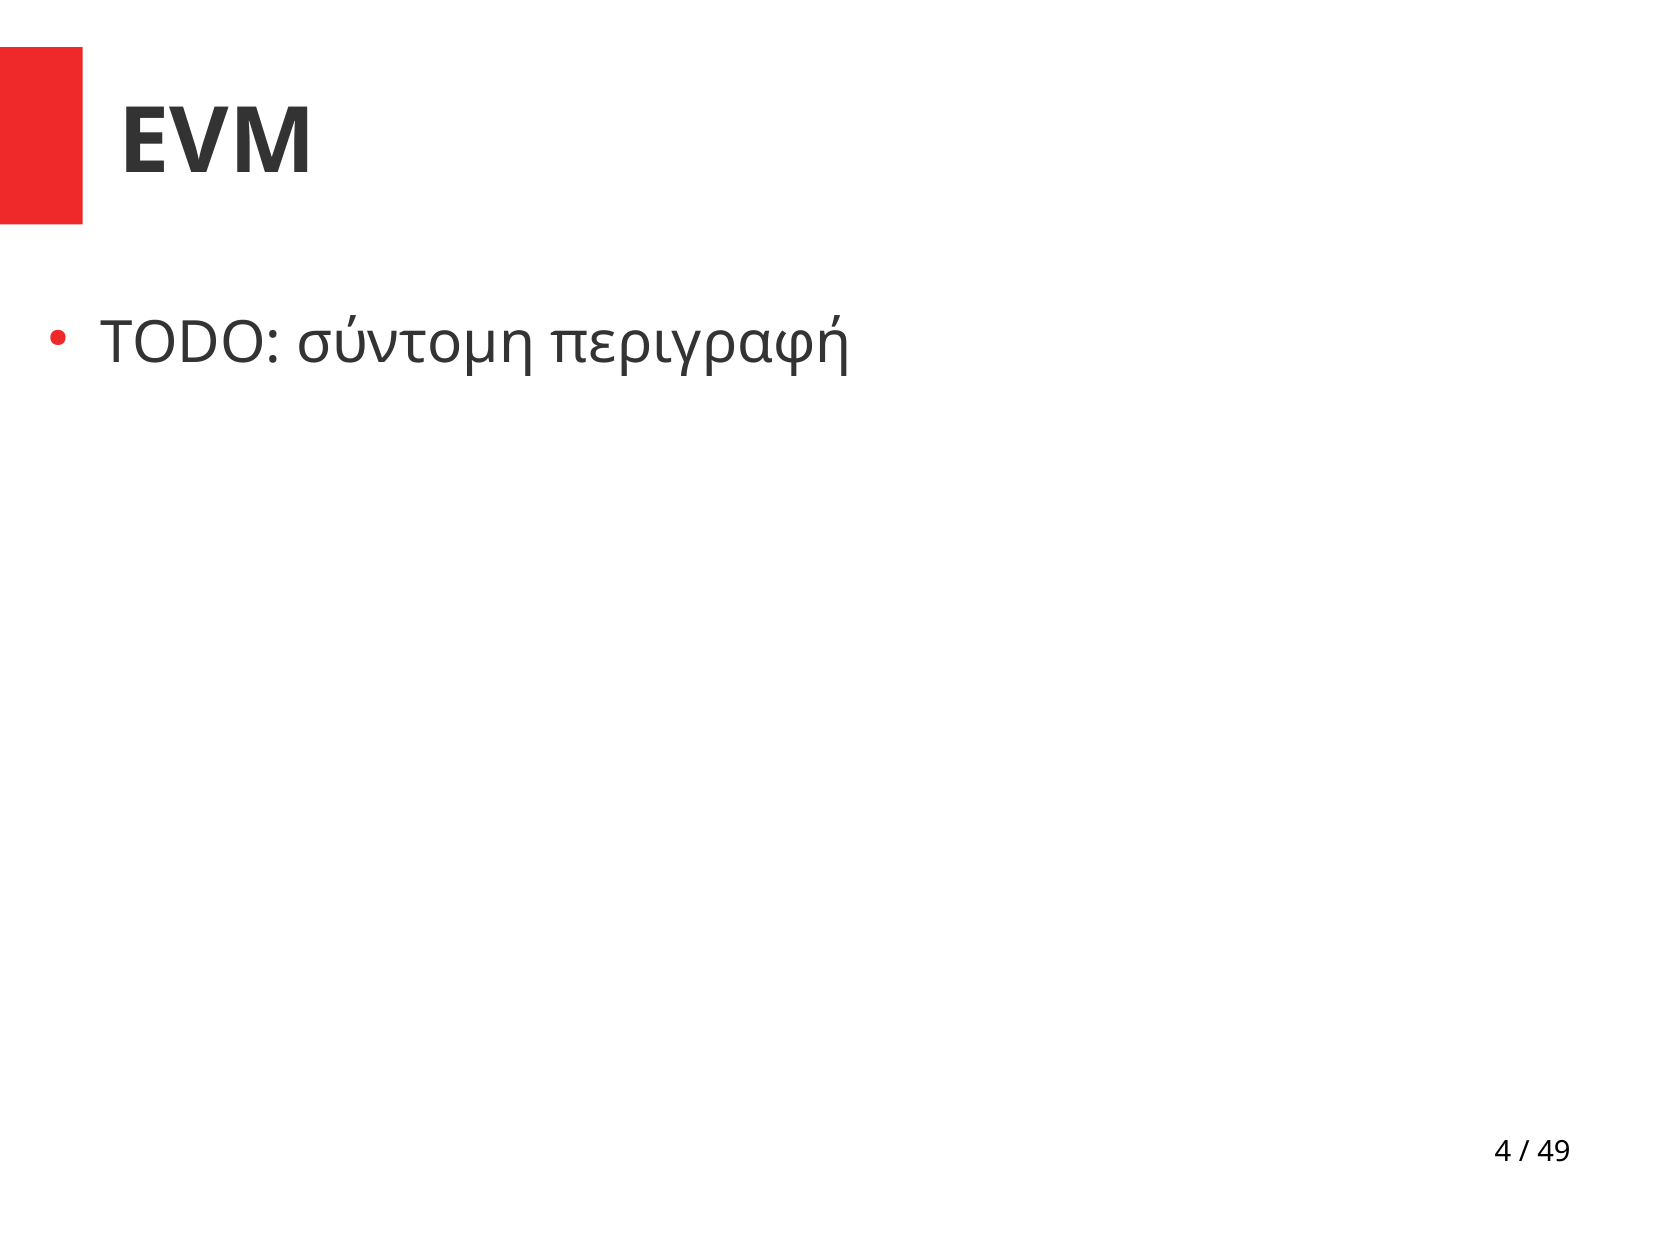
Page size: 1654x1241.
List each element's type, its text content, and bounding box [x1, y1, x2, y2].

list TODO: σύντομη περιγραφή [30, 300, 1621, 871]
title EVM [118, 30, 1571, 245]
